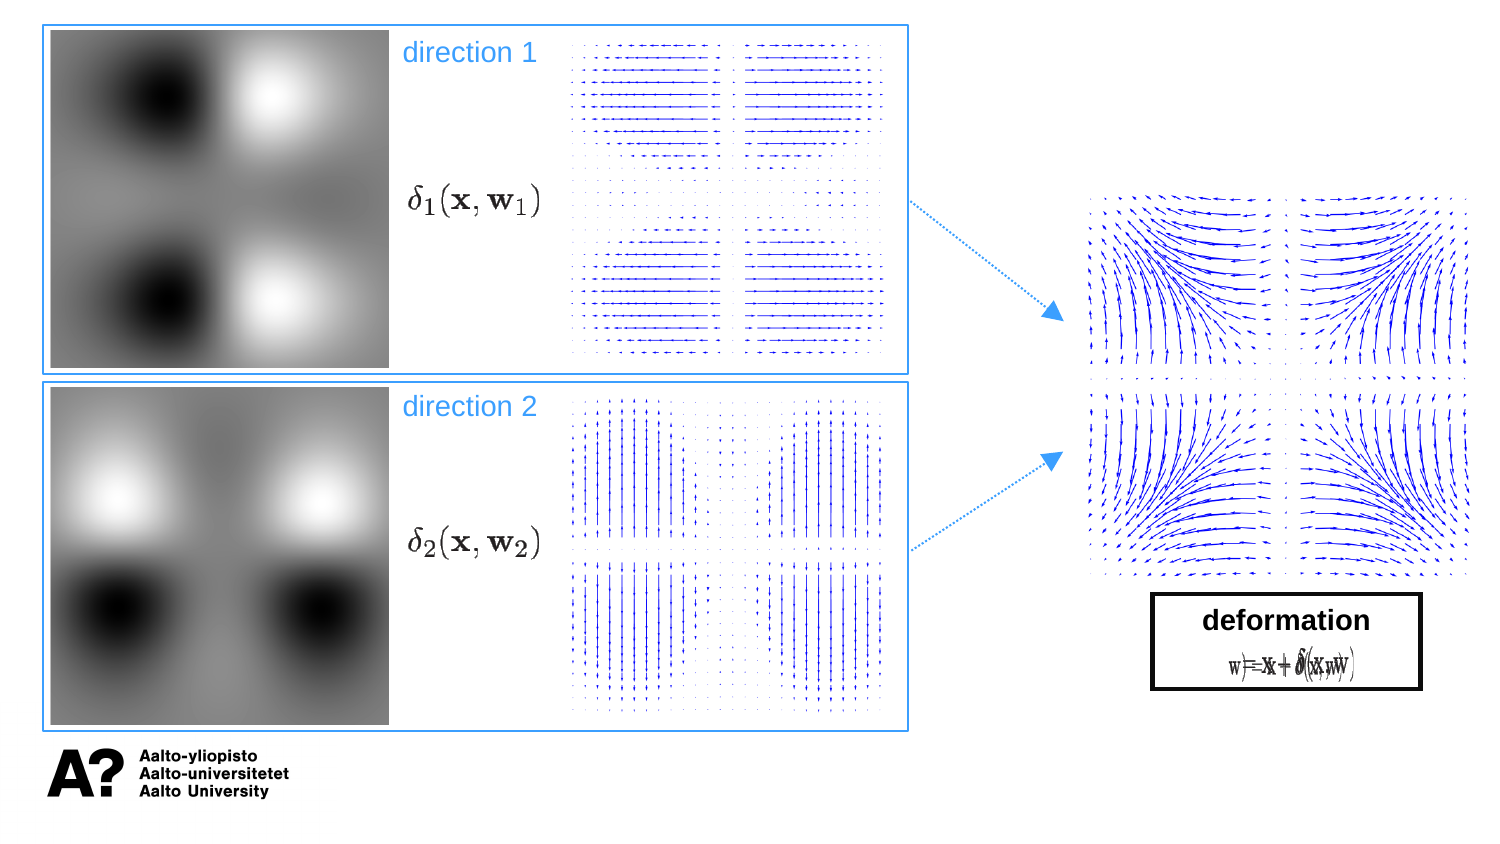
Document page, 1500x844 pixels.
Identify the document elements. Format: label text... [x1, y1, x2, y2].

picture [41, 21, 397, 377]
picture [1228, 621, 1354, 690]
picture [44, 26, 397, 373]
picture [0, 378, 397, 844]
picture [408, 158, 539, 226]
list direction 1 [402, 33, 551, 70]
picture [548, 26, 904, 373]
picture [408, 500, 539, 568]
picture [44, 383, 397, 730]
text_box deformation [1152, 594, 1421, 689]
picture [548, 383, 904, 730]
picture [1061, 170, 1494, 603]
list direction 2 [402, 387, 551, 424]
